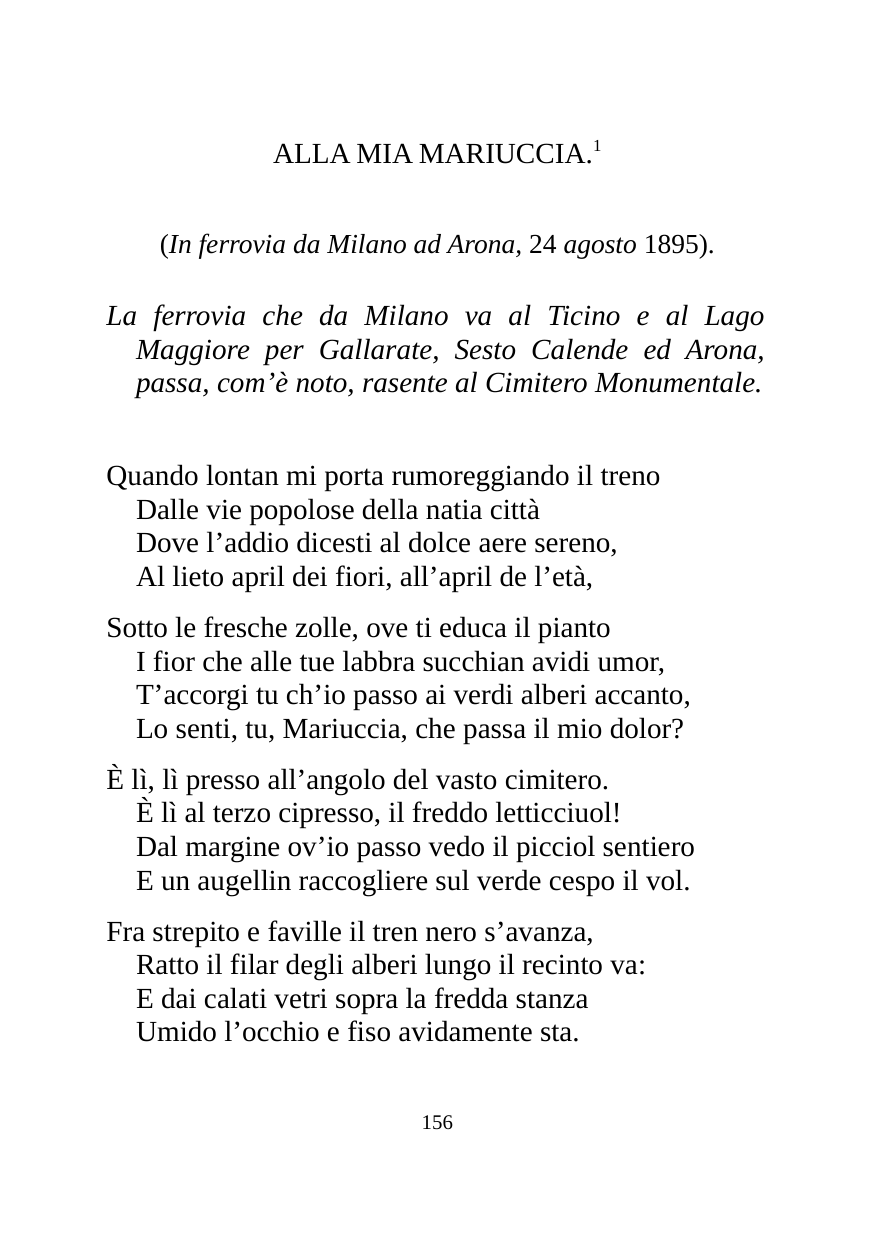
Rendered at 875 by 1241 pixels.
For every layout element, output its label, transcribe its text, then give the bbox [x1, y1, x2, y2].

text Fra strepito e faville il tren nero s’avanza, Ratto il filar degli alberi lungo il recinto va: E dai calati vetri sopra la fredda stanza Umido l’occhio e fiso avidamente sta. [106, 914, 768, 1048]
text Quando lontan mi porta rumoreggiando il treno Dalle vie popolose della natia città Dove l’addio dicesti al dolce aere sereno, Al lieto april dei fiori, all’april de l’età, [106, 458, 768, 592]
text È lì, lì presso all’angolo del vasto cimitero. È lì al terzo cipresso, il freddo letticciuol! Dal margine ov’io passo vedo il picciol sentiero E un augellin raccogliere sul verde cespo il vol. [106, 762, 768, 896]
text Sotto le fresche zolle, ove ti educa il pianto I fior che alle tue labbra succhian avidi umor, T’accorgi tu ch’io passo ai verdi alberi accanto, Lo senti, tu, Mariuccia, che passa il mio dolor? [106, 610, 768, 744]
text (In ferrovia da Milano ad Arona, 24 agosto 1895). [106, 227, 768, 259]
text La ferrovia che da Milano va al Ticino e al Lago Maggiore per Gallarate, Sesto Calende ed Arona, passa, com’è noto, rasente al Cimitero Monumentale. [106, 298, 768, 399]
subtitle ALLA MIA MARIUCCIA. [106, 136, 768, 169]
